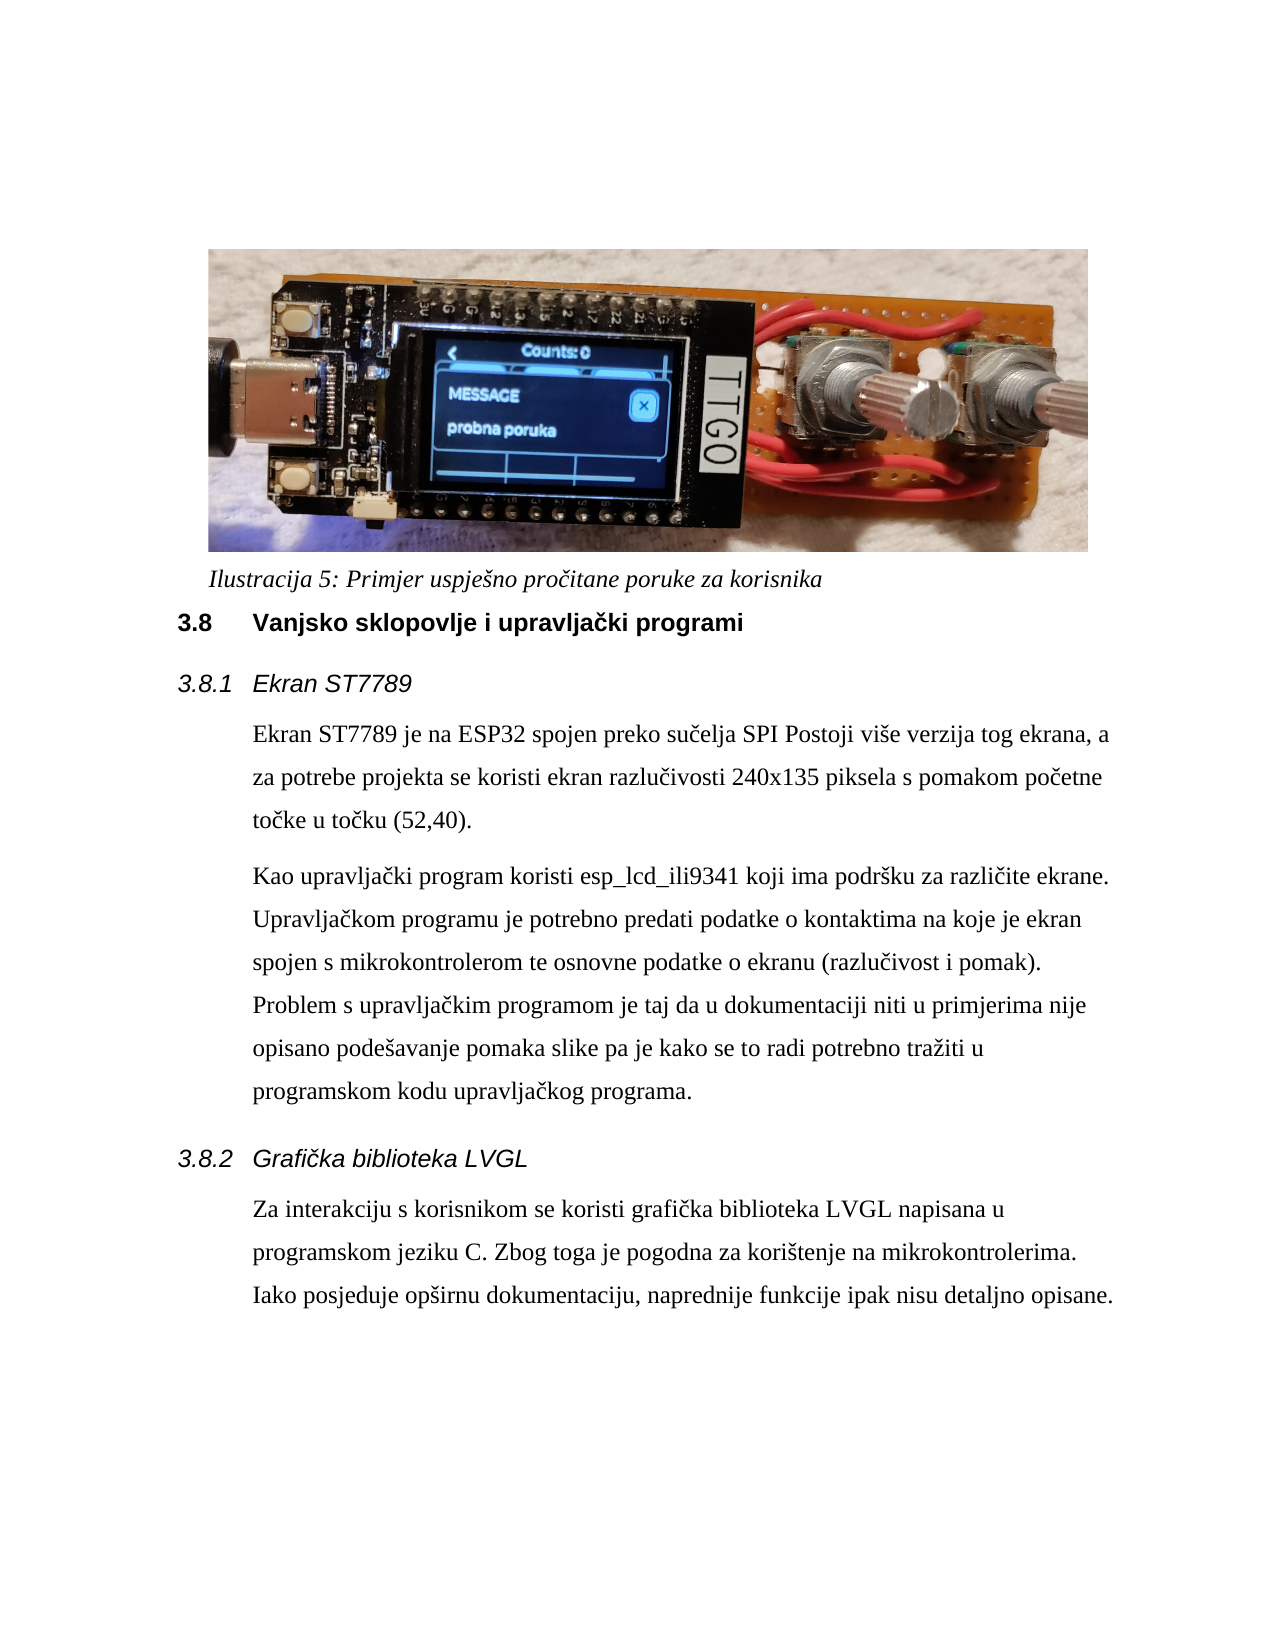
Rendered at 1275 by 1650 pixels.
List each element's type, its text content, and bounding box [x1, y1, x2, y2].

subtitle Ekran ST7789 [177, 669, 1127, 698]
text Kao upravljački program koristi esp_lcd_ili9341 koji ima podršku za različite ekrane. Upravljačkom programu je potrebno predati podatke o kontaktima na koje je ekran spojen s mikrokontrolerom te osnovne podatke o ekranu (razlučivost i pomak). Problem s upravljačkim programom je taj da u dokumentaciji niti u primjerima nije opisano podešavanje pomaka slike pa je kako se to radi potrebno tražiti u programskom kodu upravljačkog programa. [252, 861, 1127, 1105]
text Ilustracija 5: Primjer uspješno pročitane poruke za korisnika [208, 249, 1088, 593]
text Za interakciju s korisnikom se koristi grafička biblioteka LVGL napisana u programskom jeziku C. Zbog toga je pogodna za korištenje na mikrokontrolerima. Iako posjeduje opširnu dokumentaciju, naprednije funkcije ipak nisu detaljno opisane. [252, 1194, 1127, 1309]
subtitle Vanjsko sklopovlje i upravljački programi [177, 223, 1127, 636]
text Ekran ST7789 je na ESP32 spojen preko sučelja SPI Postoji više verzija tog ekrana, a za potrebe projekta se koristi ekran razlučivosti 240x135 piksela s pomakom početne točke u točku (52,40). [252, 719, 1127, 834]
subtitle Grafička biblioteka LVGL [177, 1144, 1127, 1173]
